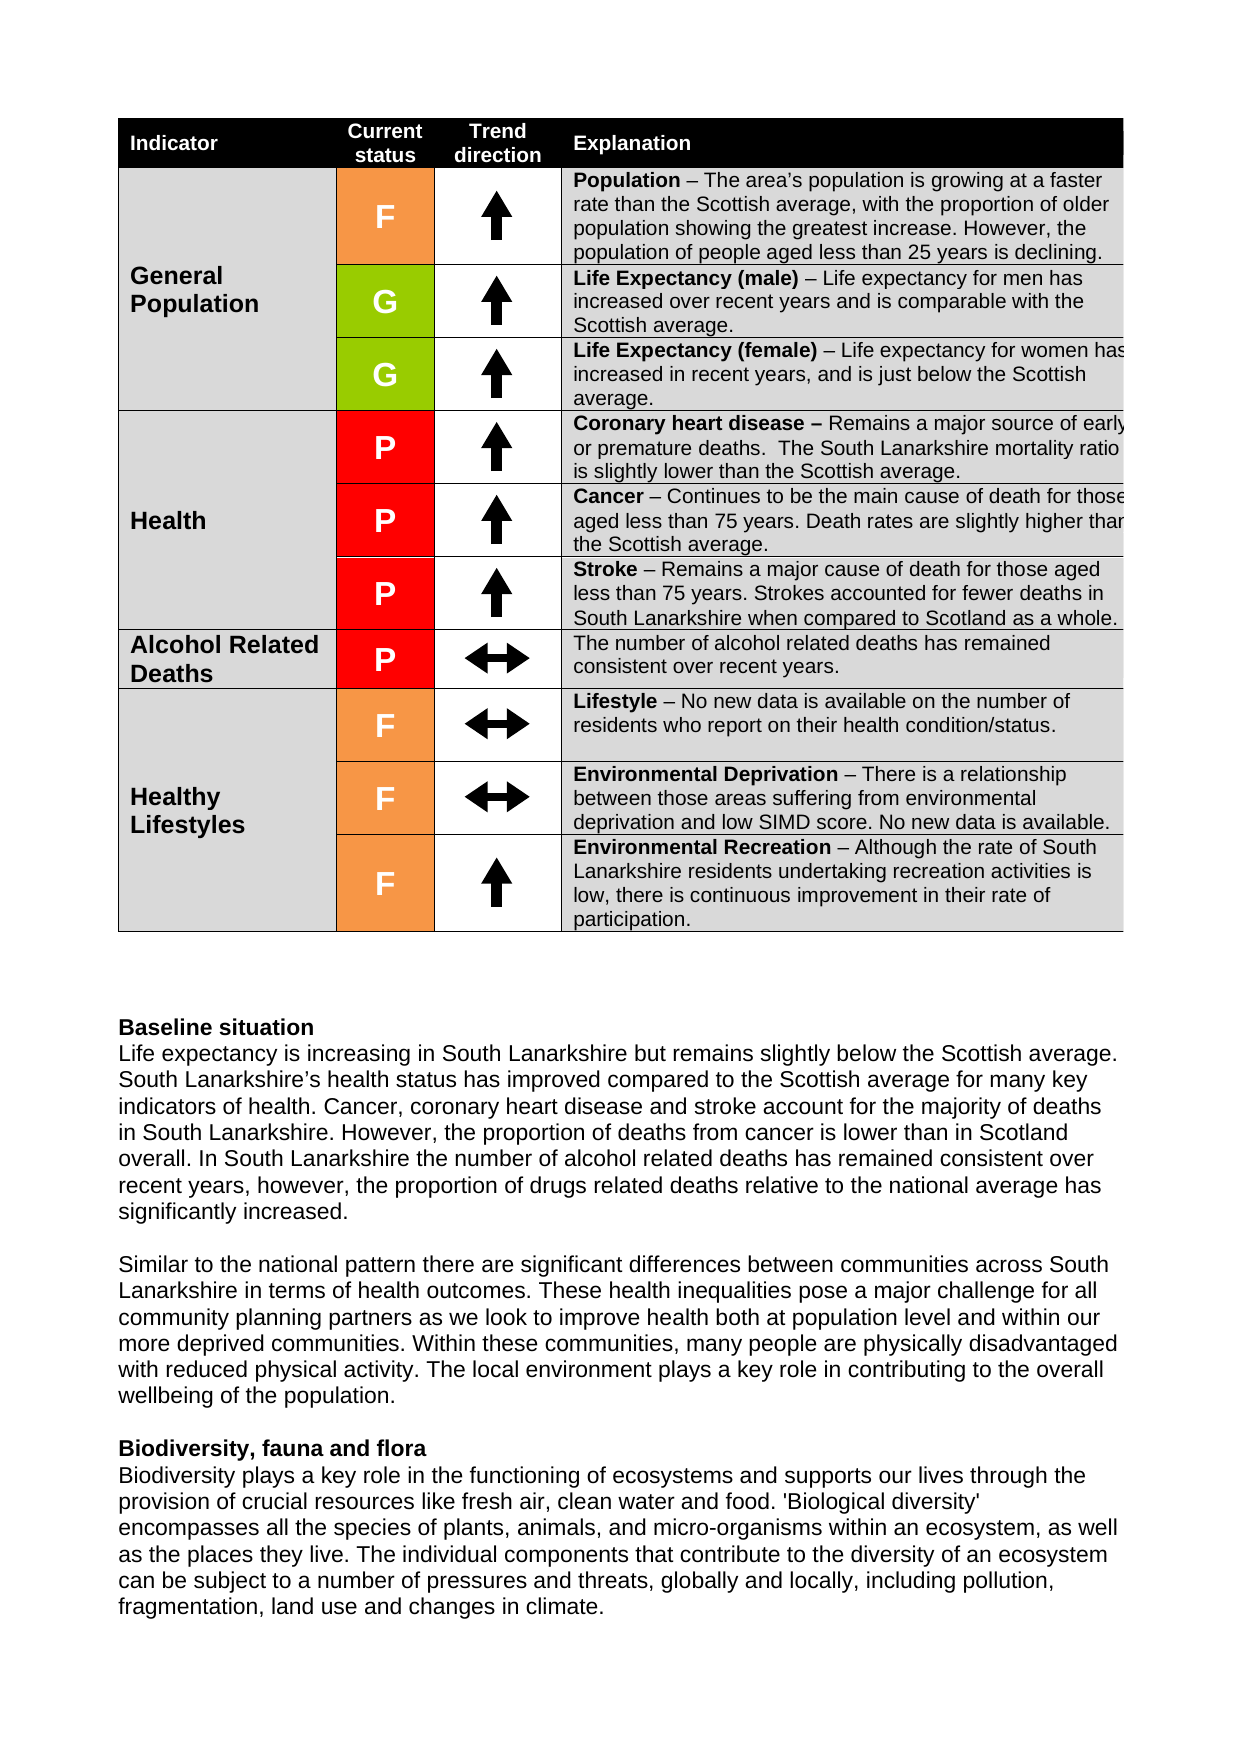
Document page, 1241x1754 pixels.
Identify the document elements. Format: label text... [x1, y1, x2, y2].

text Biodiversity plays a key role in the functioning of ecosystems and supports our lives through the provision of crucial resources like fresh air, clean water and food. 'Biological diversity' encompasses all the species of plants, animals, and micro-organisms within an ecosystem, as well as the places they live. The individual components that contribute to the diversity of an ecosystem can be subject to a number of pressures and threats, globally and locally, including pollution, fragmentation, land use and changes in climate. [118, 1462, 1122, 1620]
text Baseline situation [118, 1013, 1122, 1040]
text Similar to the national pattern there are significant differences between communities across South Lanarkshire in terms of health outcomes. These health inequalities pose a major challenge for all community planning partners as we look to improve health both at population level and within our more deprived communities. Within these communities, many people are physically disadvantaged with reduced physical activity. The local environment plays a key role in contributing to the overall wellbeing of the population. [118, 1251, 1122, 1409]
text Biodiversity, fauna and flora [118, 1435, 1122, 1462]
text Life expectancy is increasing in South Lanarkshire but remains slightly below the Scottish average. South Lanarkshire’s health status has improved compared to the Scottish average for many key indicators of health. Cancer, coronary heart disease and stroke account for the majority of deaths in South Lanarkshire. However, the proportion of deaths from cancer is lower than in Scotland overall. In South Lanarkshire the number of alcohol related deaths has remained consistent over recent years, however, the proportion of drugs related deaths relative to the national average has significantly increased. [118, 1040, 1122, 1224]
